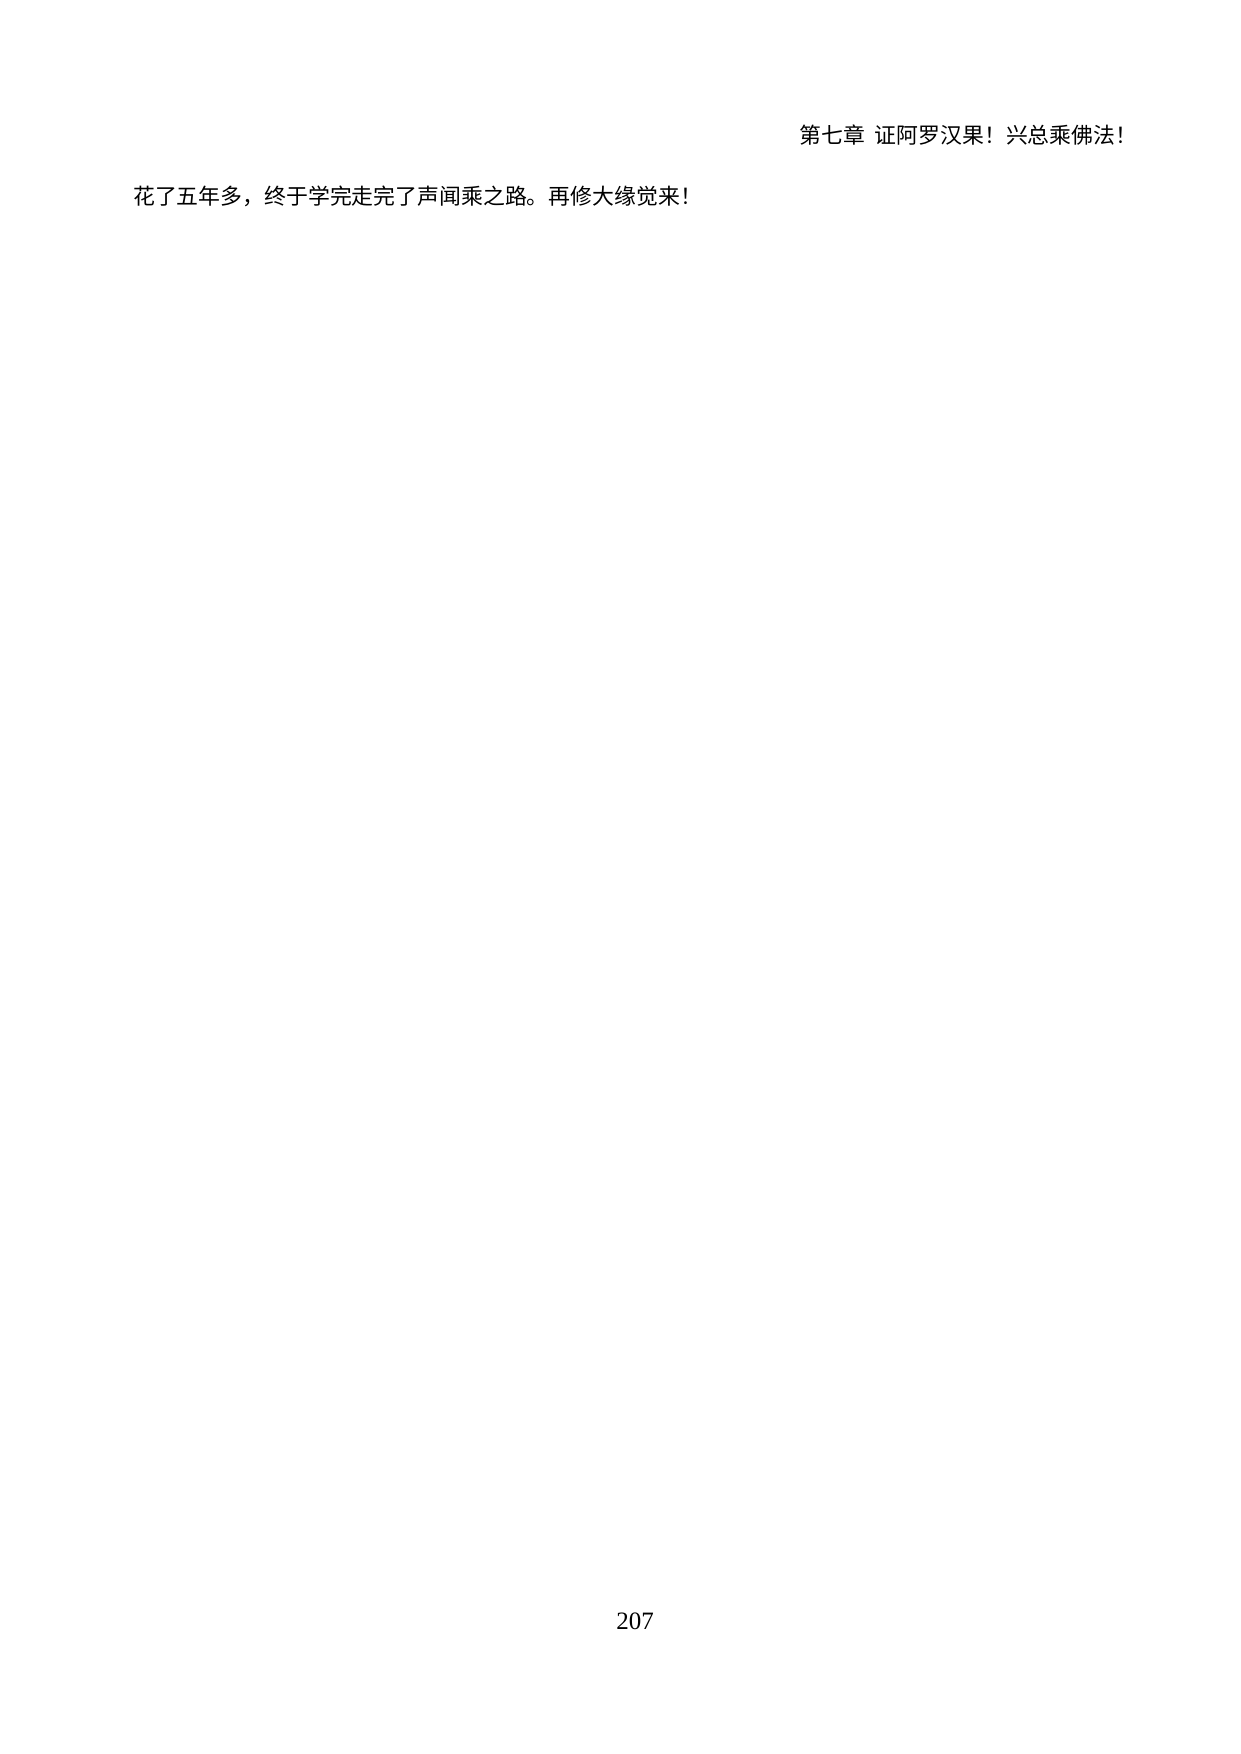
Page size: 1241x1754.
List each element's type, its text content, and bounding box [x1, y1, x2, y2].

text 花了五年多，终于学完走完了声闻乘之路。再修大缘觉来！ [133, 179, 1137, 211]
